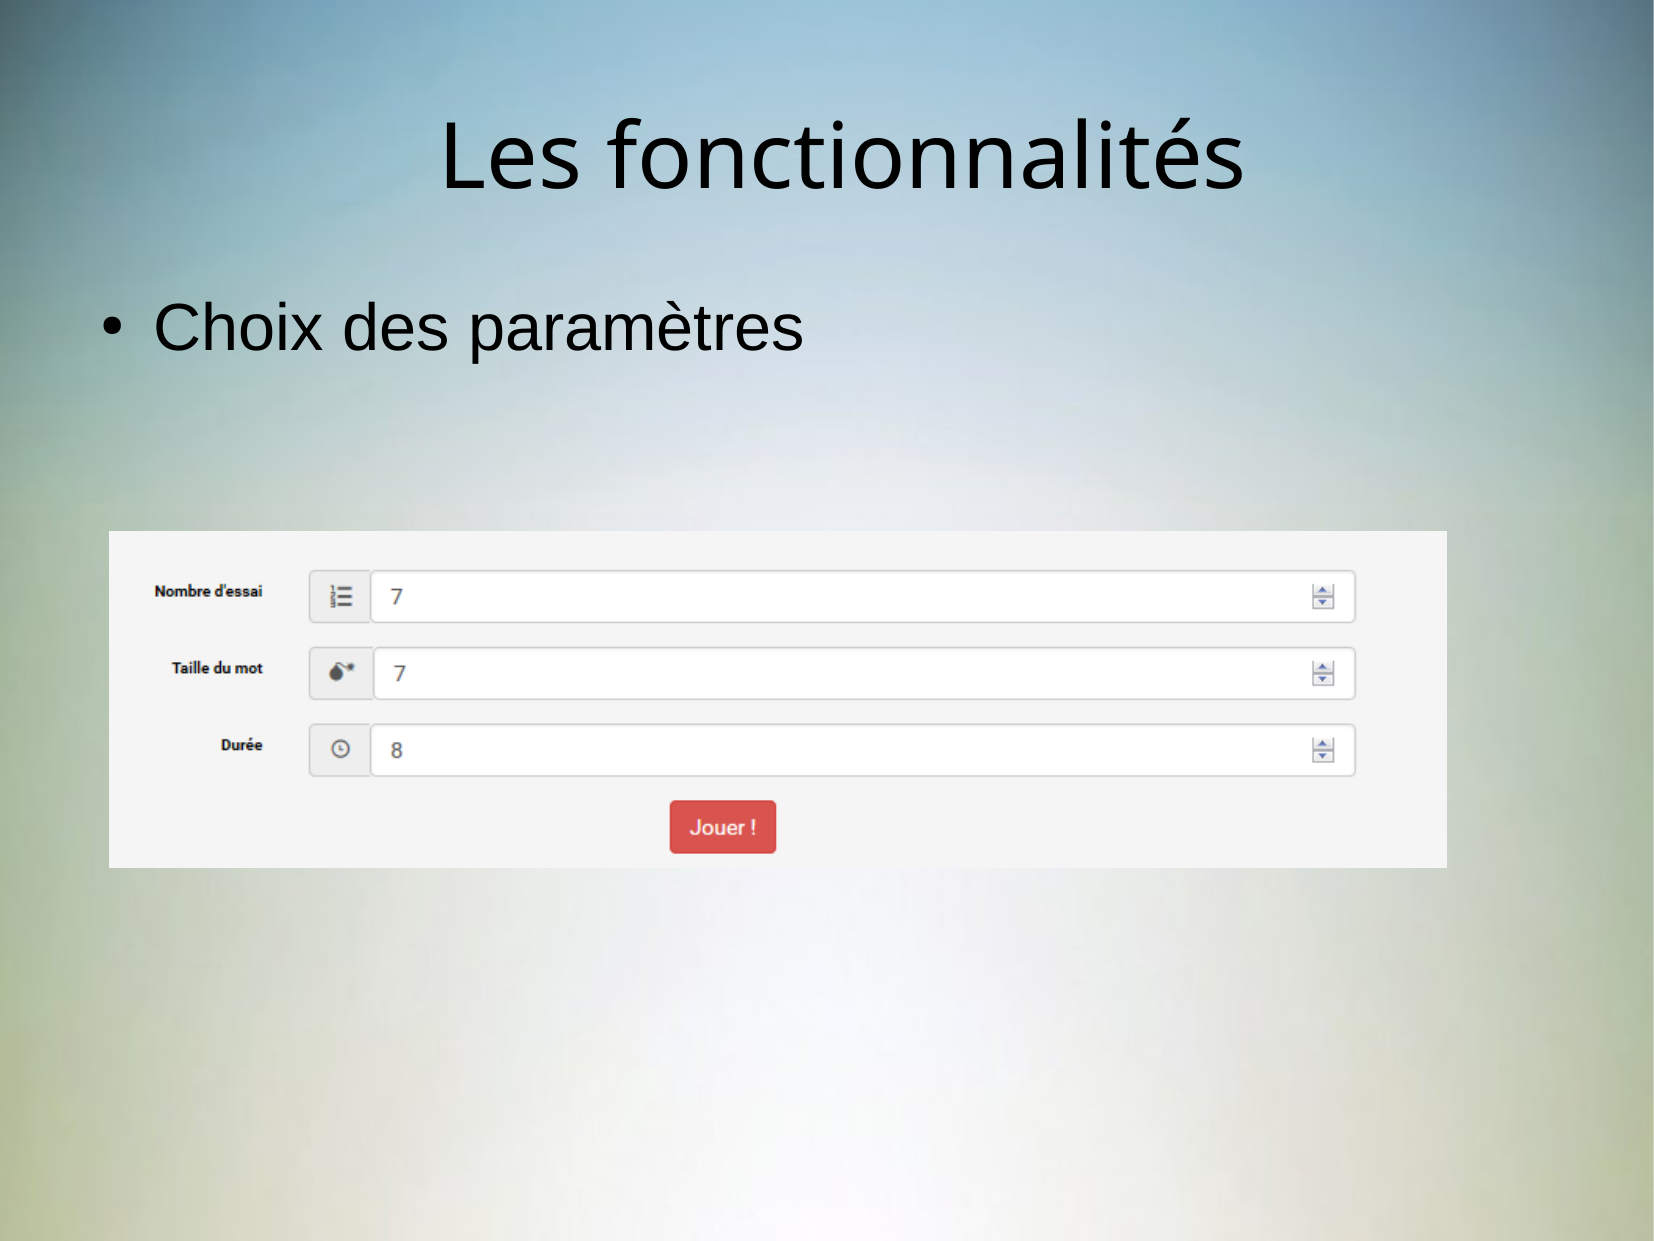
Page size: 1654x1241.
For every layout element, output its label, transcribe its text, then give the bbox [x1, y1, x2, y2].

title Les fonctionnalités [82, 49, 1571, 257]
list Choix des paramètres [82, 290, 1571, 1010]
picture [0, 0, 1654, 1241]
